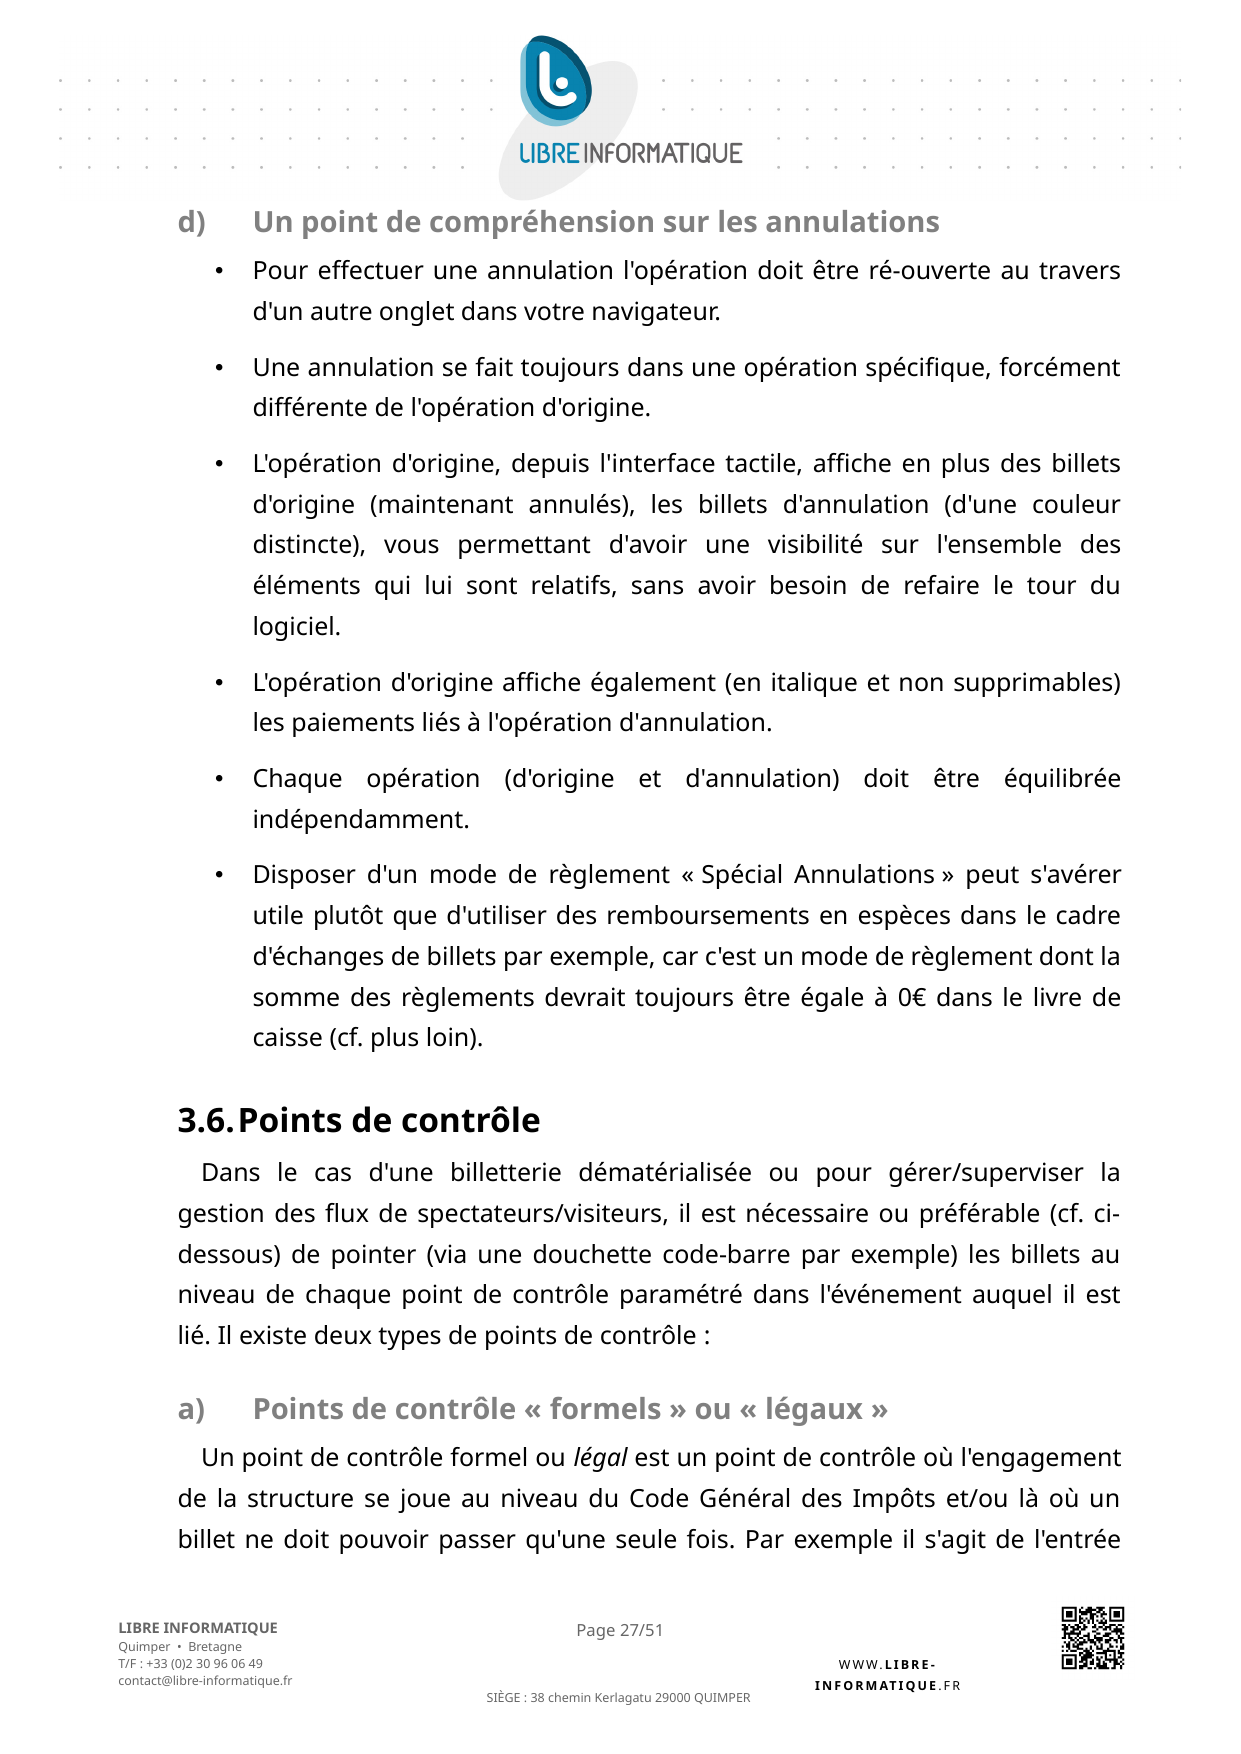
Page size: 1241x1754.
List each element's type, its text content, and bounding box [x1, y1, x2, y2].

list Chaque opération (d'origine et d'annulation) doit être équilibrée indépendamment. [215, 761, 1122, 835]
list Pour effectuer une annulation l'opération doit être ré-ouverte au travers d'un autre onglet dans votre navigateur. [215, 253, 1122, 328]
list Disposer d'un mode de règlement « Spécial Annulations » peut s'avérer utile plutôt que d'utiliser des remboursements en espèces dans le cadre d'échanges de billets par exemple, car c'est un mode de règlement dont la somme des règlements devrait toujours être égale à 0€ dans le livre de caisse (cf. plus loin). [215, 857, 1122, 1054]
subtitle Points de contrôle [177, 1096, 1122, 1142]
picture [557, 78, 567, 88]
list L'opération d'origine, depuis l'interface tactile, affiche en plus des billets d'origine (maintenant annulés), les billets d'annulation (d'une couleur distincte), vous permettant d'avoir une visibilité sur l'ensemble des éléments qui lui sont relatifs, sans avoir besoin de refaire le tour du logiciel. [215, 446, 1122, 643]
subtitle Un point de compréhension sur les annulations [177, 201, 1122, 241]
subtitle Points de contrôle « formels » ou « légaux » [177, 1388, 1122, 1428]
list L'opération d'origine affiche également (en italique et non supprimables) les paiements liés à l'opération d'annulation. [215, 664, 1122, 739]
picture [540, 52, 576, 106]
text Un point de contrôle formel ou légal est un point de contrôle où l'engagement de la structure se joue au niveau du Code Général des Impôts et/ou là où un billet ne doit pouvoir passer qu'une seule fois. Par exemple il s'agit de l'entrée [177, 1440, 1122, 1556]
text Dans le cas d'une billetterie dématérialisée ou pour gérer/superviser la gestion des flux de spectateurs/visiteurs, il est nécessaire ou préférable (cf. ci-dessous) de pointer (via une douchette code-barre par exemple) les billets au niveau de chaque point de contrôle paramétré dans l'événement auquel il est lié. Il existe deux types de points de contrôle : [177, 1154, 1122, 1352]
picture [59, 35, 1182, 201]
list Une annulation se fait toujours dans une opération spécifique, forcément différente de l'opération d'origine. [215, 349, 1122, 424]
picture [1051, 1596, 1135, 1680]
